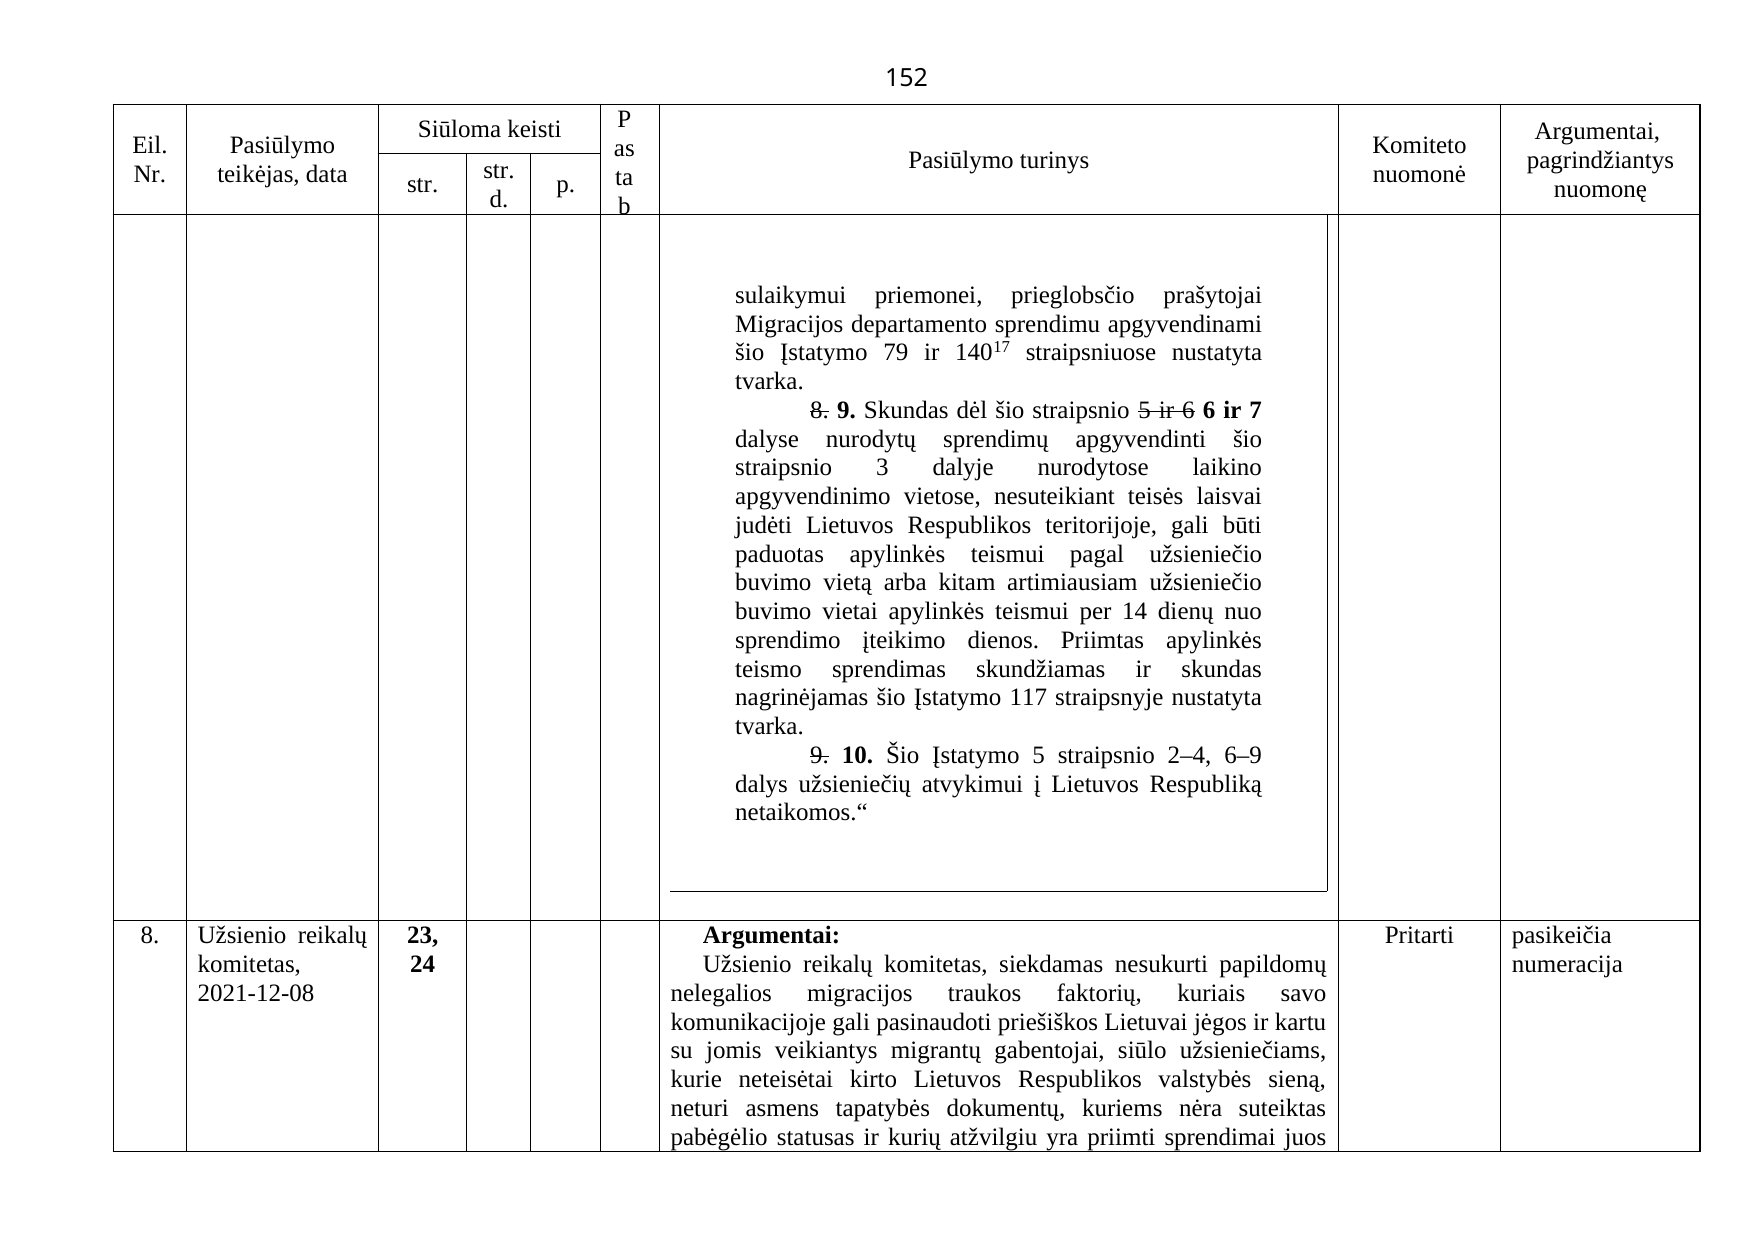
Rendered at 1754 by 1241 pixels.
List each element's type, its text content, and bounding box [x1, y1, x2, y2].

table_cell str. [379, 154, 466, 214]
table_cell [187, 215, 378, 919]
table_cell [601, 215, 659, 919]
table_cell [114, 215, 186, 919]
table_cell [531, 215, 600, 919]
table_cell sulaikymui priemonei, prieglobsčio prašytojai Migracijos departamento sprendimu apgyvendinami šio Įstatymo 79 ir 14017 straipsniuose nustatyta tvarka. 8. 9. Skundas dėl šio straipsnio 5 ir 6 6 ir 7 dalyse nurodytų sprendimų apgyvendinti šio straipsnio 3 dalyje nurodytose laikino apgyvendinimo vietose, nesuteikiant teisės laisvai judėti Lietuvos Respublikos teritorijoje, gali būti paduotas apylinkės teismui pagal užsieniečio buvimo vietą arba kitam artimiausiam užsieniečio buvimo vietai apylinkės teismui per 14 dienų nuo sprendimo įteikimo dienos. Priimtas apylinkės teismo sprendimas skundžiamas ir skundas nagrinėjamas šio Įstatymo 117 straipsnyje nustatyta tvarka. 9. 10. Šio Įstatymo 5 straipsnio 2–4, 6–9 dalys užsieniečių atvykimui į Lietuvos Respubliką netaikomos.“ [660, 215, 1338, 919]
table_cell p. [531, 154, 600, 214]
table_cell 23, 24 [379, 921, 466, 1151]
table_cell [601, 921, 659, 1151]
table_cell Argumentai: Užsienio reikalų komitetas, siekdamas nesukurti papildomų nelegalios migracijos traukos faktorių, kuriais savo komunikacijoje gali pasinaudoti priešiškos Lietuvai jėgos ir kartu su jomis veikiantys migrantų gabentojai, siūlo užsieniečiams, kurie neteisėtai kirto Lietuvos Respublikos valstybės sieną, neturi asmens tapatybės dokumentų, kuriems nėra suteiktas pabėgėlio statusas ir kurių atžvilgiu yra priimti sprendimai juos [660, 921, 1338, 1151]
table_cell Pritarti [1339, 921, 1500, 1151]
table_header Pastabos [601, 105, 659, 214]
table_cell Užsienio reikalų komitetas, 2021-12-08 [187, 921, 378, 1151]
table_cell [1339, 215, 1500, 919]
table_cell str. d. [467, 154, 530, 214]
table_cell pasikeičia numeracija [1501, 921, 1699, 1151]
table_header Siūloma keisti [379, 105, 600, 153]
table_header Eil. Nr. [114, 105, 186, 214]
table_header Argumentai, pagrindžiantys nuomonę [1501, 105, 1699, 214]
table_cell [1501, 215, 1699, 919]
table_cell 8. [114, 921, 186, 1151]
table_cell [467, 215, 530, 919]
table_header Pasiūlymo teikėjas, data [187, 105, 378, 214]
table_header Pasiūlymo turinys [660, 105, 1338, 214]
table_cell [379, 215, 466, 919]
table_header Komiteto nuomonė [1339, 105, 1500, 214]
table_cell [467, 921, 530, 1151]
table_cell [531, 921, 600, 1151]
